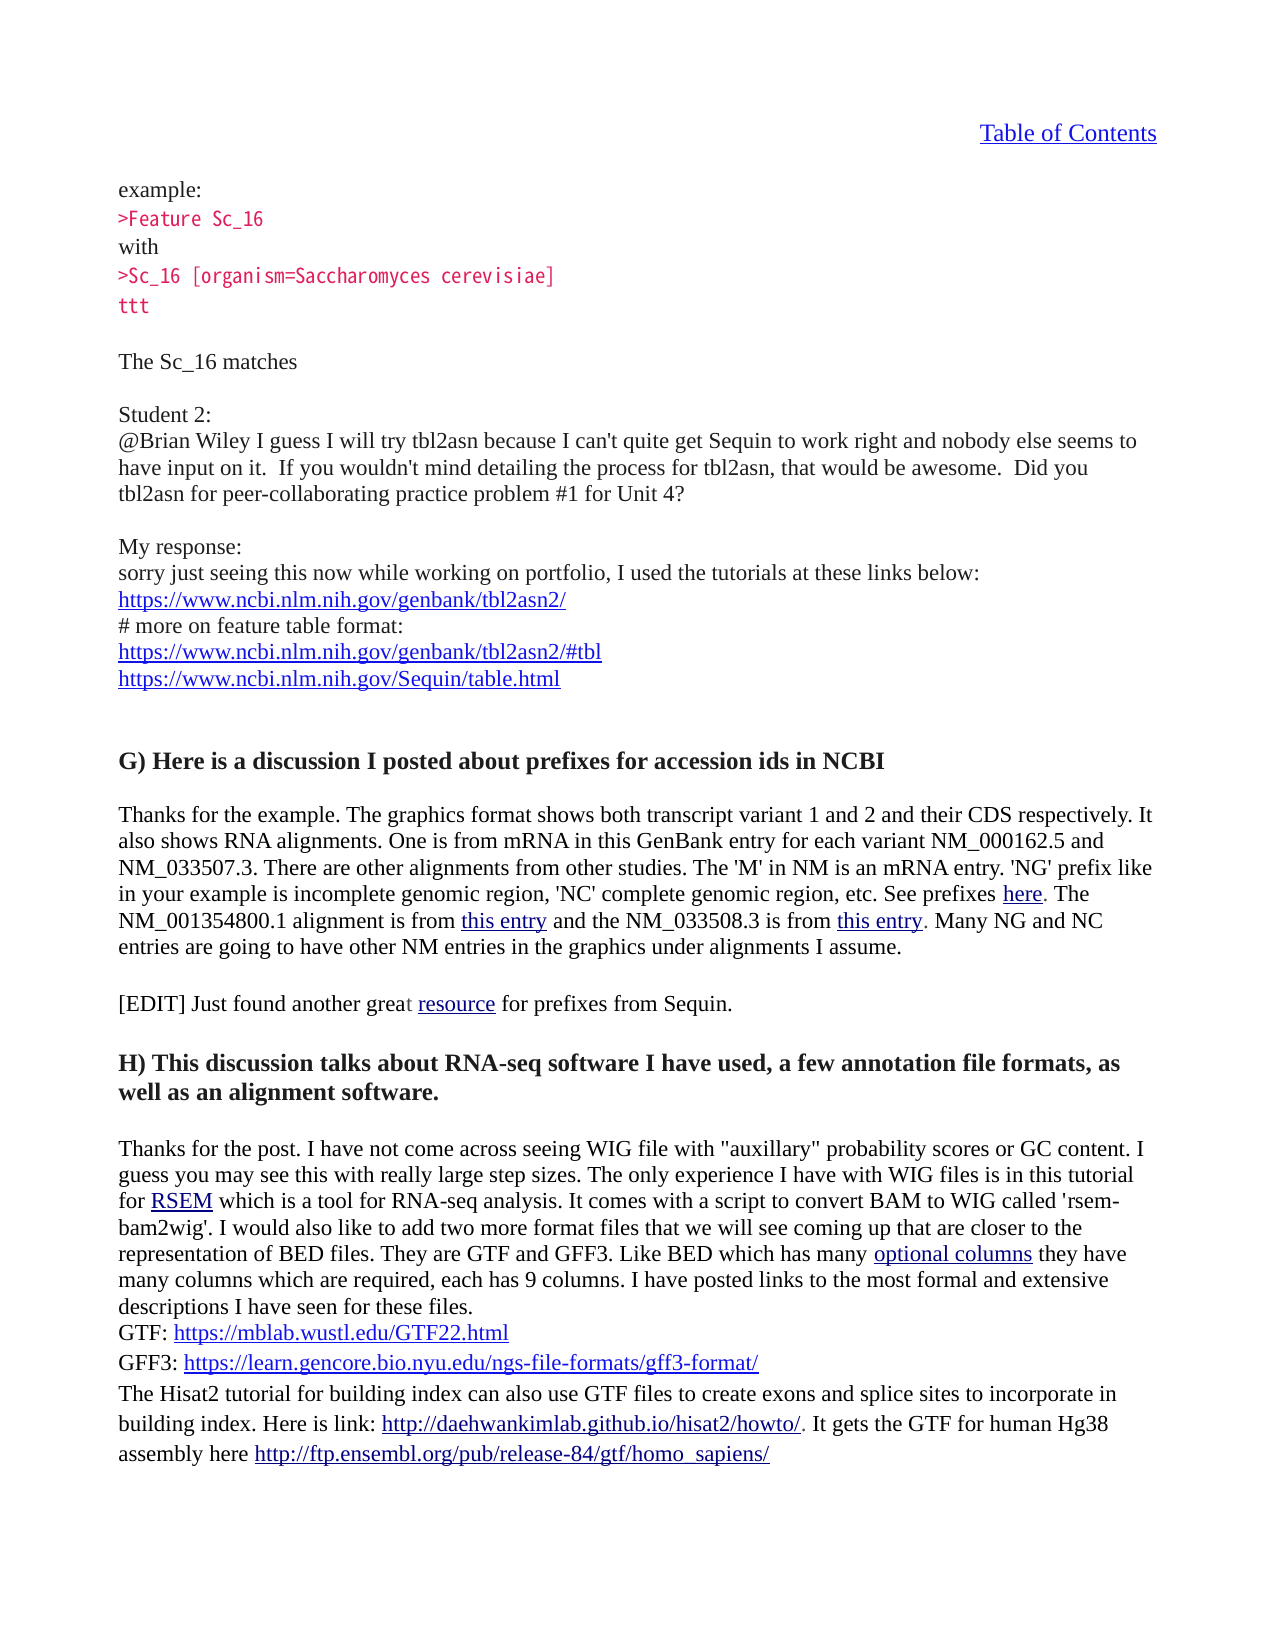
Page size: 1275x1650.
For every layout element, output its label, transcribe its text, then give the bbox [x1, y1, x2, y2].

text GFF3: https://learn.gencore.bio.nyu.edu/ngs-file-formats/gff3-format/ [118, 1349, 1157, 1376]
text >Feature Sc_16 [118, 203, 1157, 233]
text sorry just seeing this now while working on portfolio, I used the tutorials at these links below: [118, 559, 1157, 586]
text The Sc_16 matches [118, 348, 1157, 375]
text [EDIT] Just found another great resource for prefixes from Sequin. [118, 989, 1157, 1016]
text Thanks for the post. I have not come across seeing WIG file with "auxillary" probability scores or GC content. I guess you may see this with really large step sizes. The only experience I have with WIG files is in this tutorial for RSEM which is a tool for RNA-seq analysis. It comes with a script to convert BAM to WIG called 'rsem-bam2wig'. I would also like to add two more format files that we will see coming up that are closer to the representation of BED files. They are GTF and GFF3. Like BED which has many optional columns they have many columns which are required, each has 9 columns. I have posted links to the most formal and extensive descriptions I have seen for these files. [118, 1135, 1157, 1319]
text @Brian Wiley I guess I will try tbl2asn because I can't quite get Sequin to work right and nobody else seems to have input on it. If you wouldn't mind detailing the process for tbl2asn, that would be awesome. Did you tbl2asn for peer-collaborating practice problem #1 for Unit 4? [118, 427, 1157, 507]
text Thanks for the example. The graphics format shows both transcript variant 1 and 2 and their CDS respectively. It also shows RNA alignments. One is from mRNA in this GenBank entry for each variant NM_000162.5 and NM_033507.3. There are other alignments from other studies. The 'M' in NM is an mRNA entry. 'NG' prefix like in your example is incomplete genomic region, 'NC' complete genomic region, etc. See prefixes here. The NM_001354800.1 alignment is from this entry and the NM_033508.3 is from this entry. Many NG and NC entries are going to have other NM entries in the graphics under alignments I assume. [118, 801, 1157, 959]
text My response: [118, 533, 1157, 559]
text H) This discussion talks about RNA-seq software I have used, a few annotation file formats, as well as an alignment software. [118, 1048, 1157, 1106]
text >Sc_16 [organism=Saccharomyces cerevisiae] [118, 259, 1157, 289]
text https://www.ncbi.nlm.nih.gov/genbank/tbl2asn2/ [118, 586, 1157, 612]
text GTF: https://mblab.wustl.edu/GTF22.html [118, 1319, 1157, 1346]
text The Hisat2 tutorial for building index can also use GTF files to create exons and splice sites to incorporate in building index. Here is link: http://daehwankimlab.github.io/hisat2/howto/. It gets the GTF for human Hg38 assembly here http://ftp.ensembl.org/pub/release-84/gtf/homo_sapiens/ [118, 1380, 1157, 1466]
text G) Here is a discussion I posted about prefixes for accession ids in NCBI [118, 746, 1157, 775]
text # more on feature table format: [118, 612, 1157, 638]
text example: [118, 176, 1157, 203]
text https://www.ncbi.nlm.nih.gov/Sequin/table.html [118, 665, 1157, 691]
text https://www.ncbi.nlm.nih.gov/genbank/tbl2asn2/#tbl [118, 638, 1157, 665]
text with [118, 233, 1157, 259]
text Student 2: [118, 401, 1157, 427]
text ttt [118, 289, 1157, 320]
